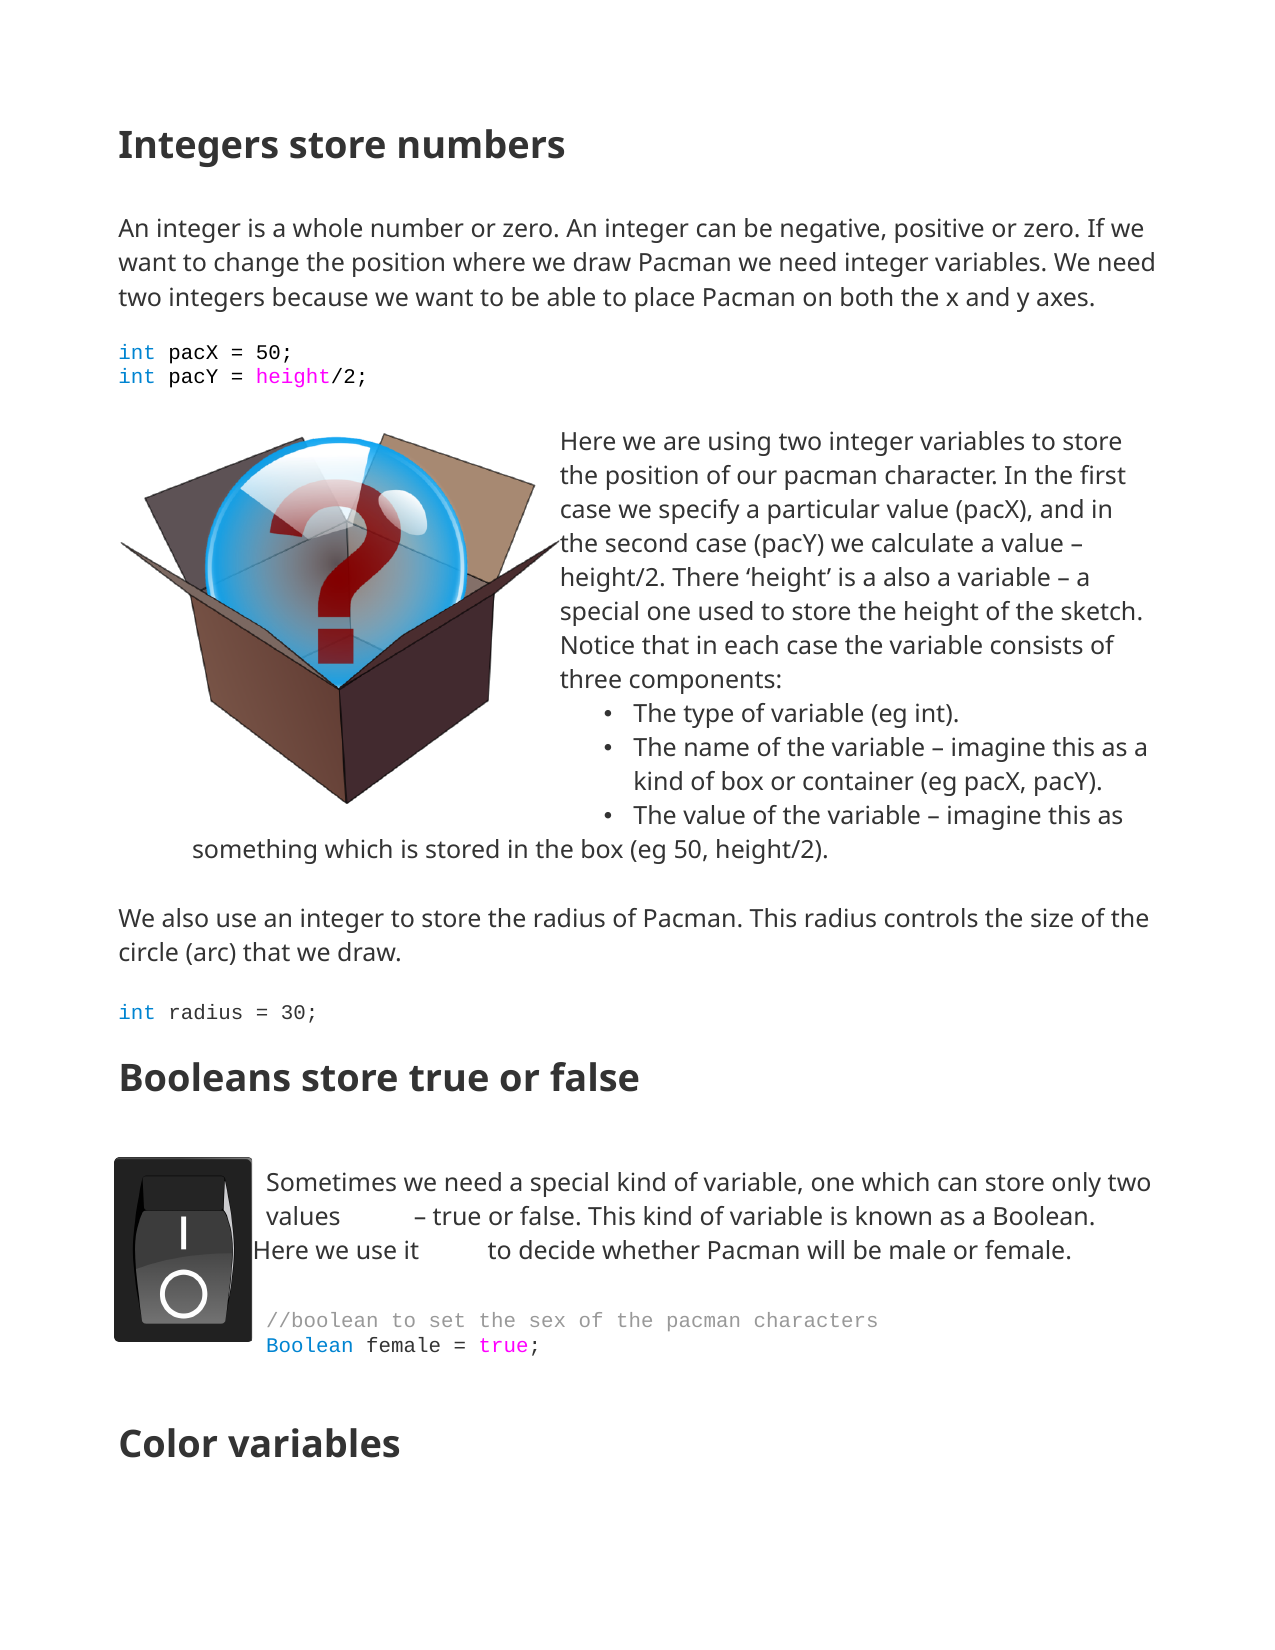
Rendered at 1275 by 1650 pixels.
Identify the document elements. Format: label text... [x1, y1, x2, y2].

text int pacX = 50; [118, 342, 1157, 366]
text Boolean female = true; [118, 1334, 1157, 1358]
subtitle Booleans store true or false [118, 1051, 1157, 1103]
text Sometimes we need a special kind of variable, one which can store only two values – true or false. This kind of variable is known as a Boolean. Here we use it to decide whether Pacman will be male or female. [253, 1164, 1157, 1266]
picture [114, 1157, 253, 1342]
text We also use an integer to store the radius of Pacman. This radius controls the size of the circle (arc) that we draw. [118, 900, 1157, 968]
subtitle Integers store numbers [118, 118, 1157, 170]
list The type of variable (eg int). [560, 696, 1157, 730]
list The name of the variable – imagine this as a kind of box or container (eg pacX, pacY). [560, 730, 1157, 798]
subtitle Color variables [118, 1417, 1157, 1469]
text //boolean to set the sex of the pacman characters [253, 1301, 1157, 1334]
text An integer is a whole number or zero. An integer can be negative, positive or zero. If we want to change the position where we draw Pacman we need integer variables. We need two integers because we want to be able to place Pacman on both the x and y axes. [118, 211, 1157, 313]
text int pacY = height/2; [118, 366, 1157, 389]
text int radius = 30; [118, 1002, 1157, 1026]
text Here we are using two integer variables to store the position of our pacman character. In the first case we specify a particular value (pacX), and in the second case (pacY) we calculate a value – height/2. There ‘height’ is a also a variable – a special one used to store the height of the sketch. Notice that in each case the variable consists of three components: [118, 423, 1157, 696]
picture [120, 433, 560, 804]
list The value of the variable – imagine this as something which is stored in the box (eg 50, height/2). [162, 798, 1157, 866]
